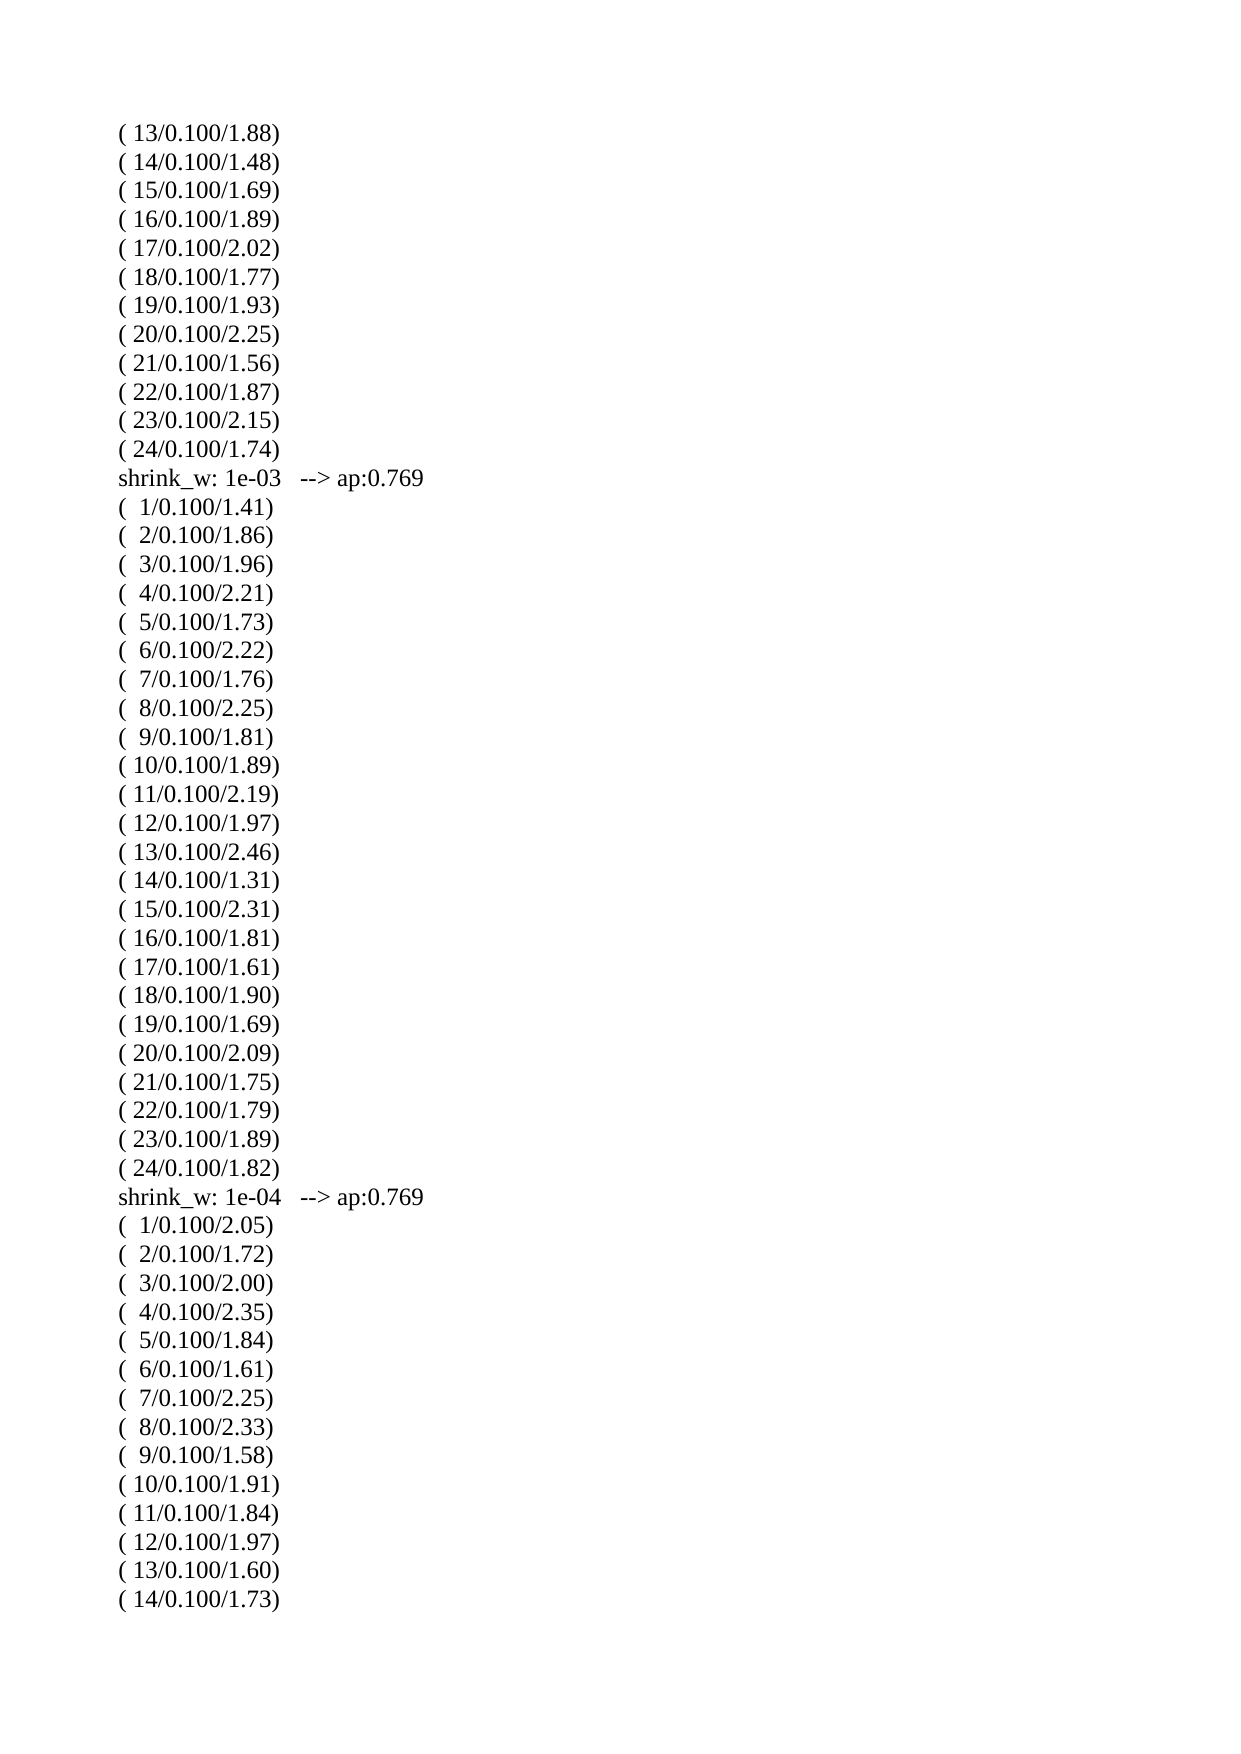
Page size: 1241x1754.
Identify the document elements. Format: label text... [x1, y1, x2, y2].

text ( 1/0.100/2.05) [118, 1211, 1122, 1239]
text ( 2/0.100/1.86) [118, 521, 1122, 549]
text ( 8/0.100/2.33) [118, 1412, 1122, 1441]
text ( 8/0.100/2.25) [118, 693, 1122, 722]
text ( 20/0.100/2.09) [118, 1038, 1122, 1067]
text ( 4/0.100/2.35) [118, 1297, 1122, 1326]
text ( 10/0.100/1.91) [118, 1469, 1122, 1498]
text ( 23/0.100/2.15) [118, 406, 1122, 434]
text ( 5/0.100/1.73) [118, 607, 1122, 636]
text ( 9/0.100/1.81) [118, 722, 1122, 751]
text ( 1/0.100/1.41) [118, 492, 1122, 521]
text ( 22/0.100/1.87) [118, 377, 1122, 406]
text ( 17/0.100/1.61) [118, 952, 1122, 981]
text ( 18/0.100/1.77) [118, 262, 1122, 291]
text ( 14/0.100/1.48) [118, 147, 1122, 176]
text ( 18/0.100/1.90) [118, 981, 1122, 1009]
text ( 19/0.100/1.69) [118, 1009, 1122, 1038]
text ( 22/0.100/1.79) [118, 1096, 1122, 1124]
text ( 23/0.100/1.89) [118, 1124, 1122, 1153]
text ( 12/0.100/1.97) [118, 1527, 1122, 1556]
text ( 21/0.100/1.56) [118, 348, 1122, 377]
text ( 11/0.100/2.19) [118, 779, 1122, 808]
text ( 14/0.100/1.73) [118, 1584, 1122, 1613]
text ( 11/0.100/1.84) [118, 1498, 1122, 1527]
text ( 12/0.100/1.97) [118, 808, 1122, 837]
text ( 13/0.100/2.46) [118, 837, 1122, 866]
text ( 21/0.100/1.75) [118, 1067, 1122, 1096]
text ( 6/0.100/2.22) [118, 636, 1122, 664]
text ( 2/0.100/1.72) [118, 1239, 1122, 1268]
text ( 19/0.100/1.93) [118, 291, 1122, 319]
text ( 3/0.100/1.96) [118, 549, 1122, 578]
text ( 17/0.100/2.02) [118, 233, 1122, 262]
text ( 15/0.100/2.31) [118, 894, 1122, 923]
text ( 16/0.100/1.81) [118, 923, 1122, 952]
text ( 13/0.100/1.88) [118, 118, 1122, 147]
text shrink_w: 1e-04 --> ap:0.769 [118, 1182, 1122, 1211]
text ( 9/0.100/1.58) [118, 1441, 1122, 1469]
text ( 7/0.100/1.76) [118, 664, 1122, 693]
text ( 3/0.100/2.00) [118, 1268, 1122, 1297]
text ( 24/0.100/1.82) [118, 1153, 1122, 1182]
text ( 6/0.100/1.61) [118, 1354, 1122, 1383]
text ( 10/0.100/1.89) [118, 751, 1122, 779]
text ( 7/0.100/2.25) [118, 1383, 1122, 1412]
text ( 20/0.100/2.25) [118, 319, 1122, 348]
text ( 15/0.100/1.69) [118, 176, 1122, 204]
text ( 16/0.100/1.89) [118, 204, 1122, 233]
text ( 5/0.100/1.84) [118, 1326, 1122, 1354]
text ( 13/0.100/1.60) [118, 1556, 1122, 1584]
text shrink_w: 1e-03 --> ap:0.769 [118, 463, 1122, 492]
text ( 14/0.100/1.31) [118, 866, 1122, 894]
text ( 4/0.100/2.21) [118, 578, 1122, 607]
text ( 24/0.100/1.74) [118, 434, 1122, 463]
